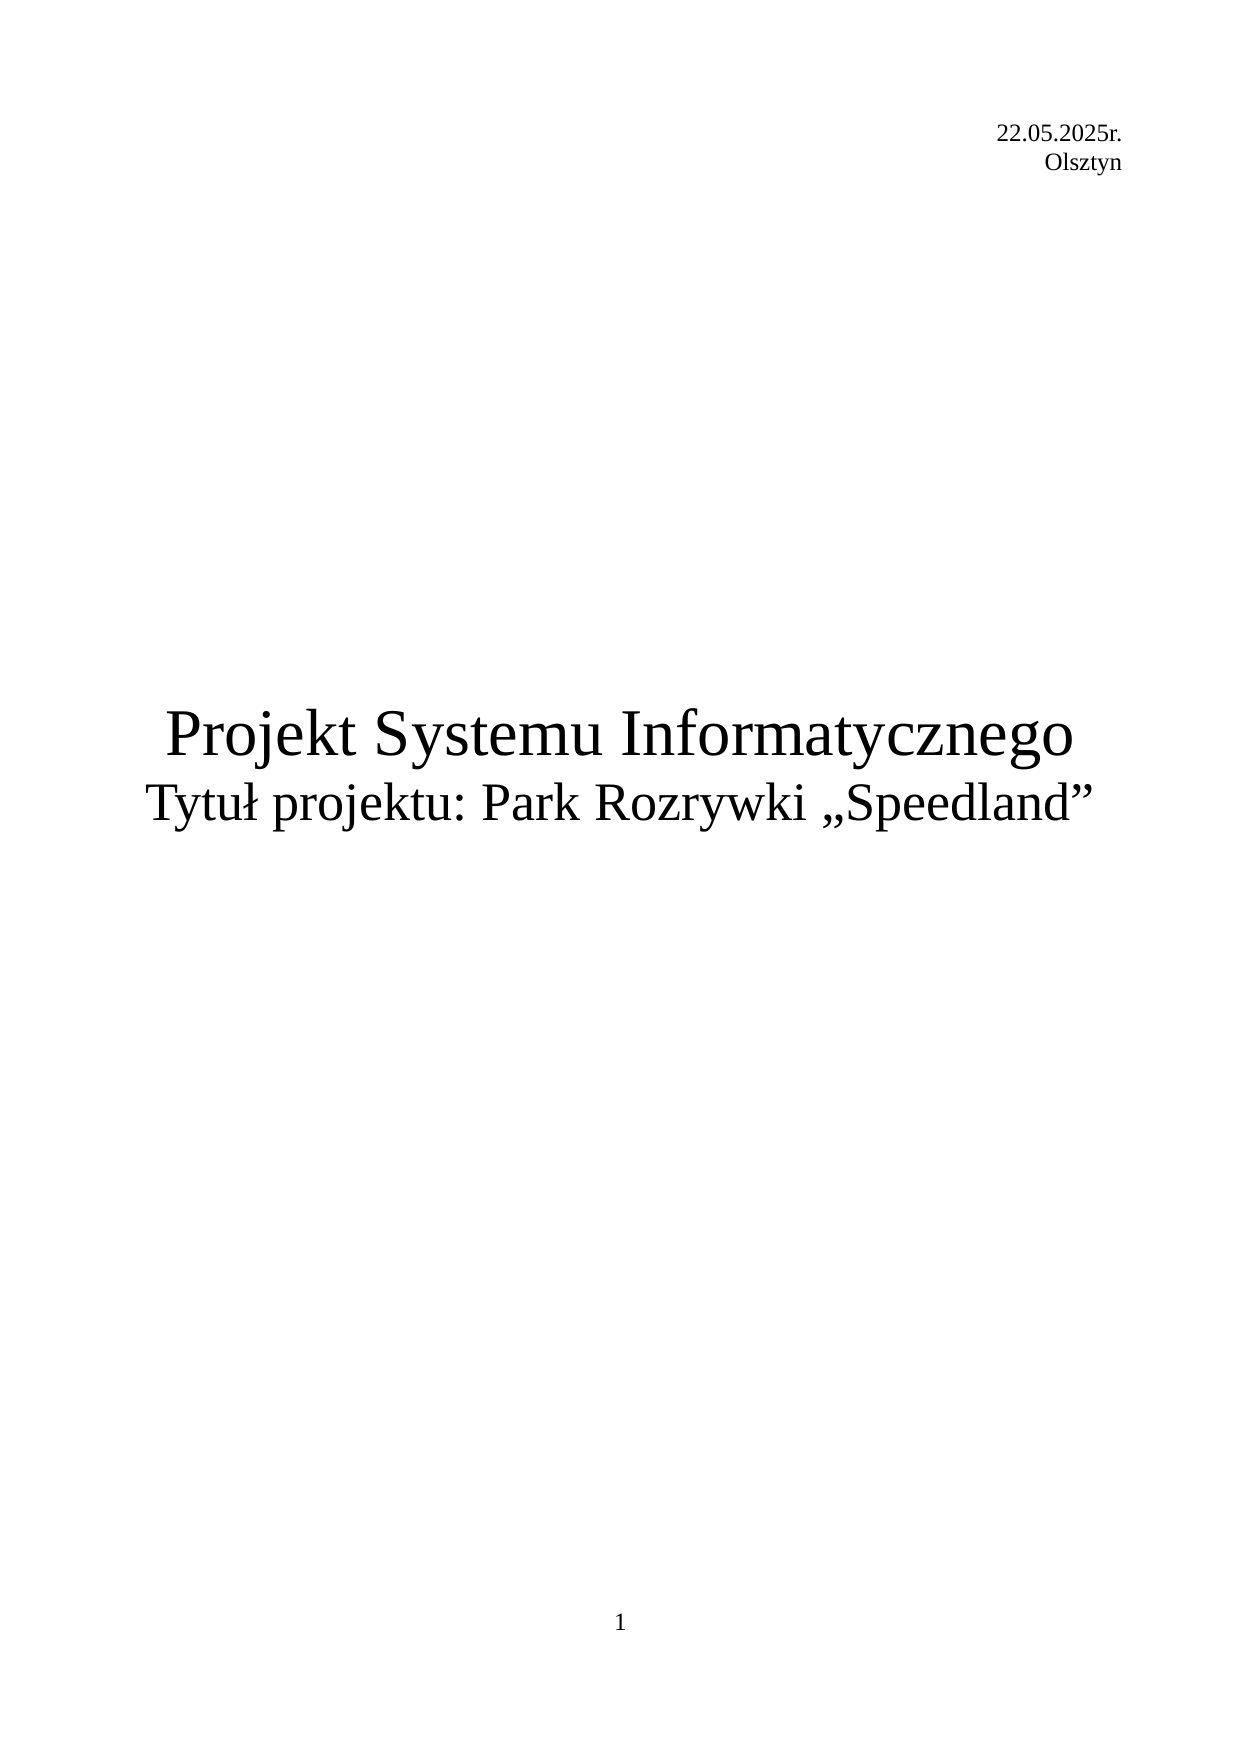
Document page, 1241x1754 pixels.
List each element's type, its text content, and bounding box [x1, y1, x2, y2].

text Projekt Systemu Informatycznego [118, 693, 1122, 770]
text 22.05.2025r. [118, 118, 1122, 147]
text Tytuł projektu: Park Rozrywki „Speedland” [118, 770, 1122, 832]
text Olsztyn [118, 147, 1122, 176]
